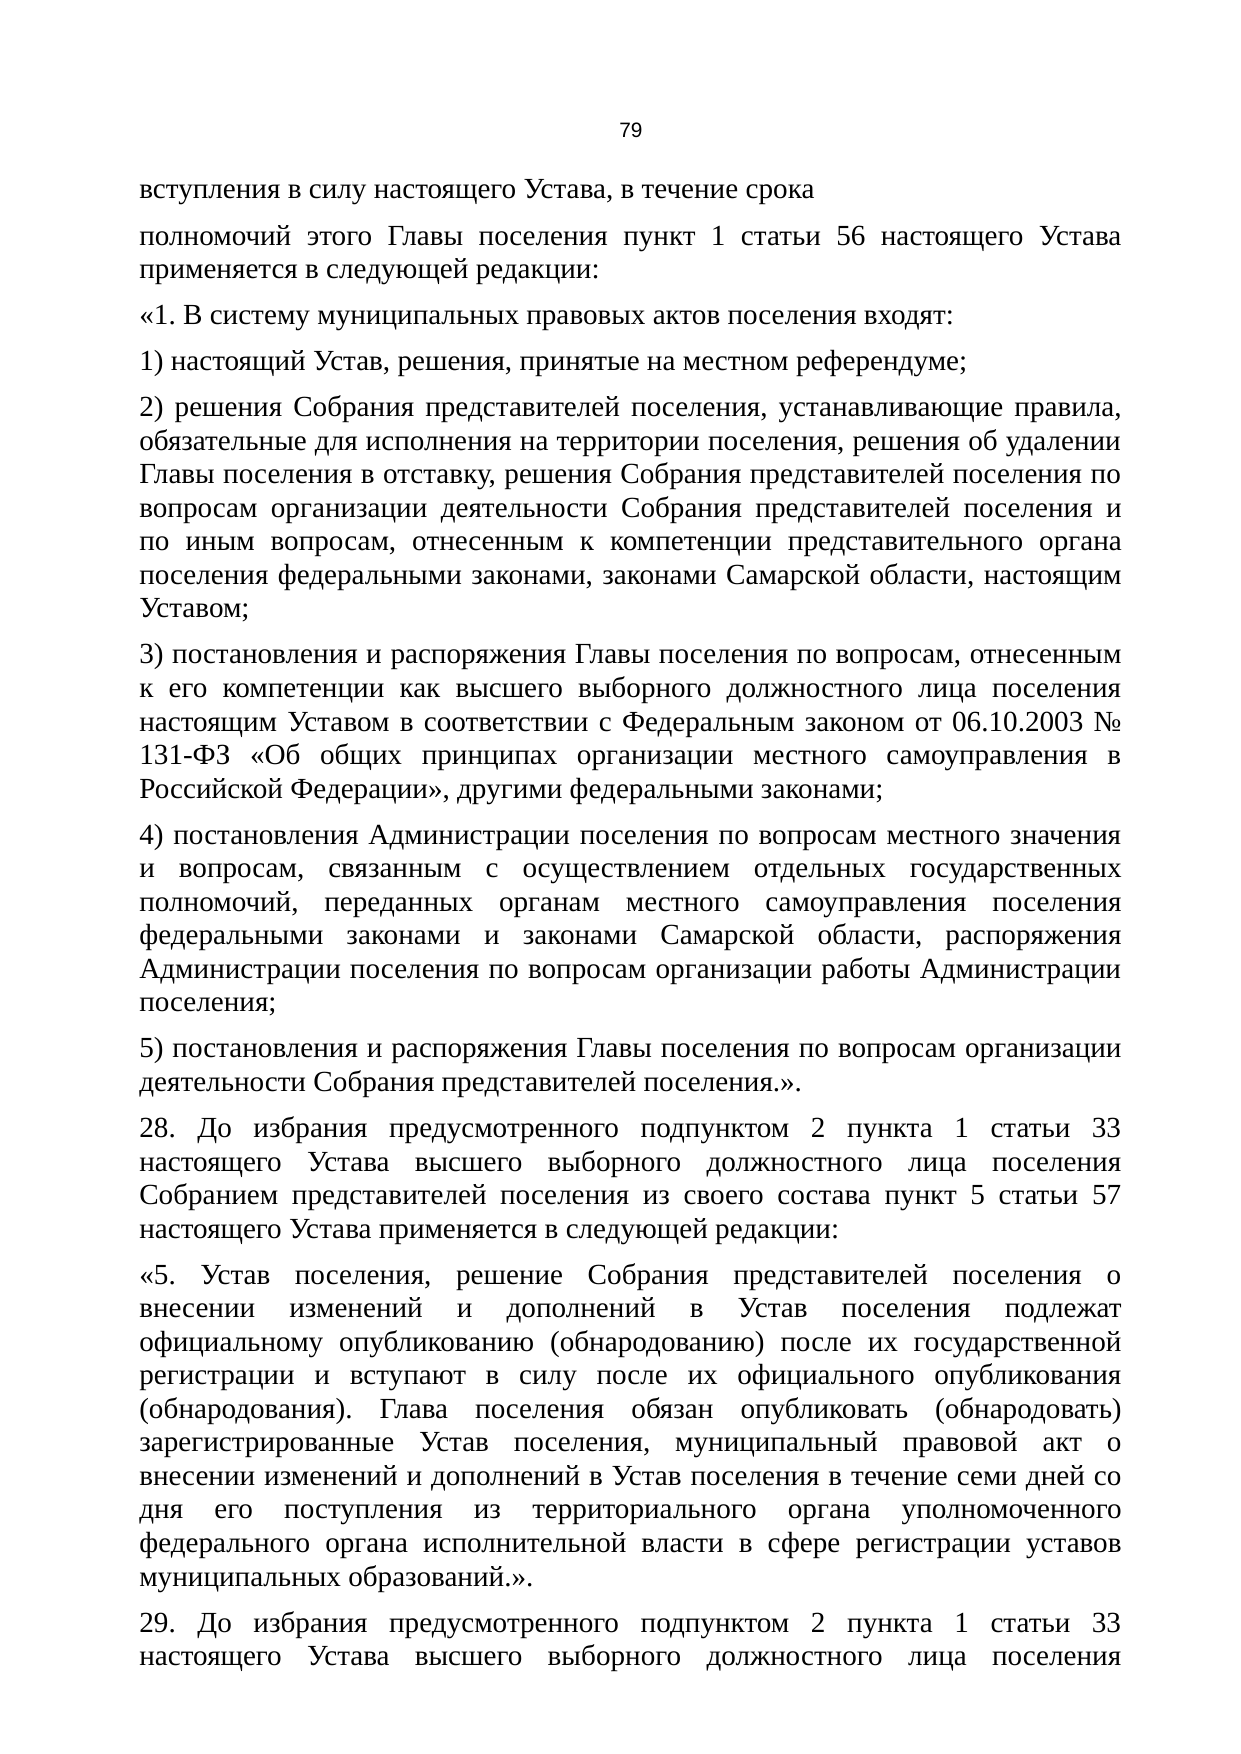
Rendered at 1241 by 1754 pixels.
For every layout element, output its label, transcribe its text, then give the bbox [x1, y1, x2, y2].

text 29. До избрания предусмотренного подпунктом 2 пункта 1 статьи 33 настоящего Устава высшего выборного должностного лица поселения [139, 1605, 1122, 1672]
text полномочий этого Главы поселения пункт 1 статьи 56 настоящего Устава применяется в следующей редакции: [139, 218, 1122, 285]
text 2) решения Собрания представителей поселения, устанавливающие правила, обязательные для исполнения на территории поселения, решения об удалении Главы поселения в отставку, решения Собрания представителей поселения по вопросам организации деятельности Собрания представителей поселения и по иным вопросам, отнесенным к компетенции представительного органа поселения федеральными законами, законами Самарской области, настоящим Уставом; [139, 389, 1122, 624]
text 28. До избрания предусмотренного подпунктом 2 пункта 1 статьи 33 настоящего Устава высшего выборного должностного лица поселения Собранием представителей поселения из своего состава пункт 5 статьи 57 настоящего Устава применяется в следующей редакции: [139, 1110, 1122, 1244]
text «5. Устав поселения, решение Собрания представителей поселения о внесении изменений и дополнений в Устав поселения подлежат официальному опубликованию (обнародованию) после их государственной регистрации и вступают в силу после их официального опубликования (обнародования). Глава поселения обязан опубликовать (обнародовать) зарегистрированные Устав поселения, муниципальный правовой акт о внесении изменений и дополнений в Устав поселения в течение семи дней со дня его поступления из территориального органа уполномоченного федерального органа исполнительной власти в сфере регистрации уставов муниципальных образований.». [139, 1257, 1122, 1592]
text 4) постановления Администрации поселения по вопросам местного значения и вопросам, связанным с осуществлением отдельных государственных полномочий, переданных органам местного самоуправления поселения федеральными законами и законами Самарской области, распоряжения Администрации поселения по вопросам организации работы Администрации поселения; [139, 817, 1122, 1018]
text 5) постановления и распоряжения Главы поселения по вопросам организации деятельности Собрания представителей поселения.». [139, 1031, 1122, 1098]
text вступления в силу настоящего Устава, в течение срока [139, 172, 1122, 205]
text «1. В систему муниципальных правовых актов поселения входят: [139, 297, 1122, 331]
text 1) настоящий Устав, решения, принятые на местном референдуме; [139, 343, 1122, 377]
text 3) постановления и распоряжения Главы поселения по вопросам, отнесенным к его компетенции как высшего выборного должностного лица поселения настоящим Уставом в соответствии с Федеральным законом от 06.10.2003 № 131-ФЗ «Об общих принципах организации местного самоуправления в Российской Федерации», другими федеральными законами; [139, 637, 1122, 804]
